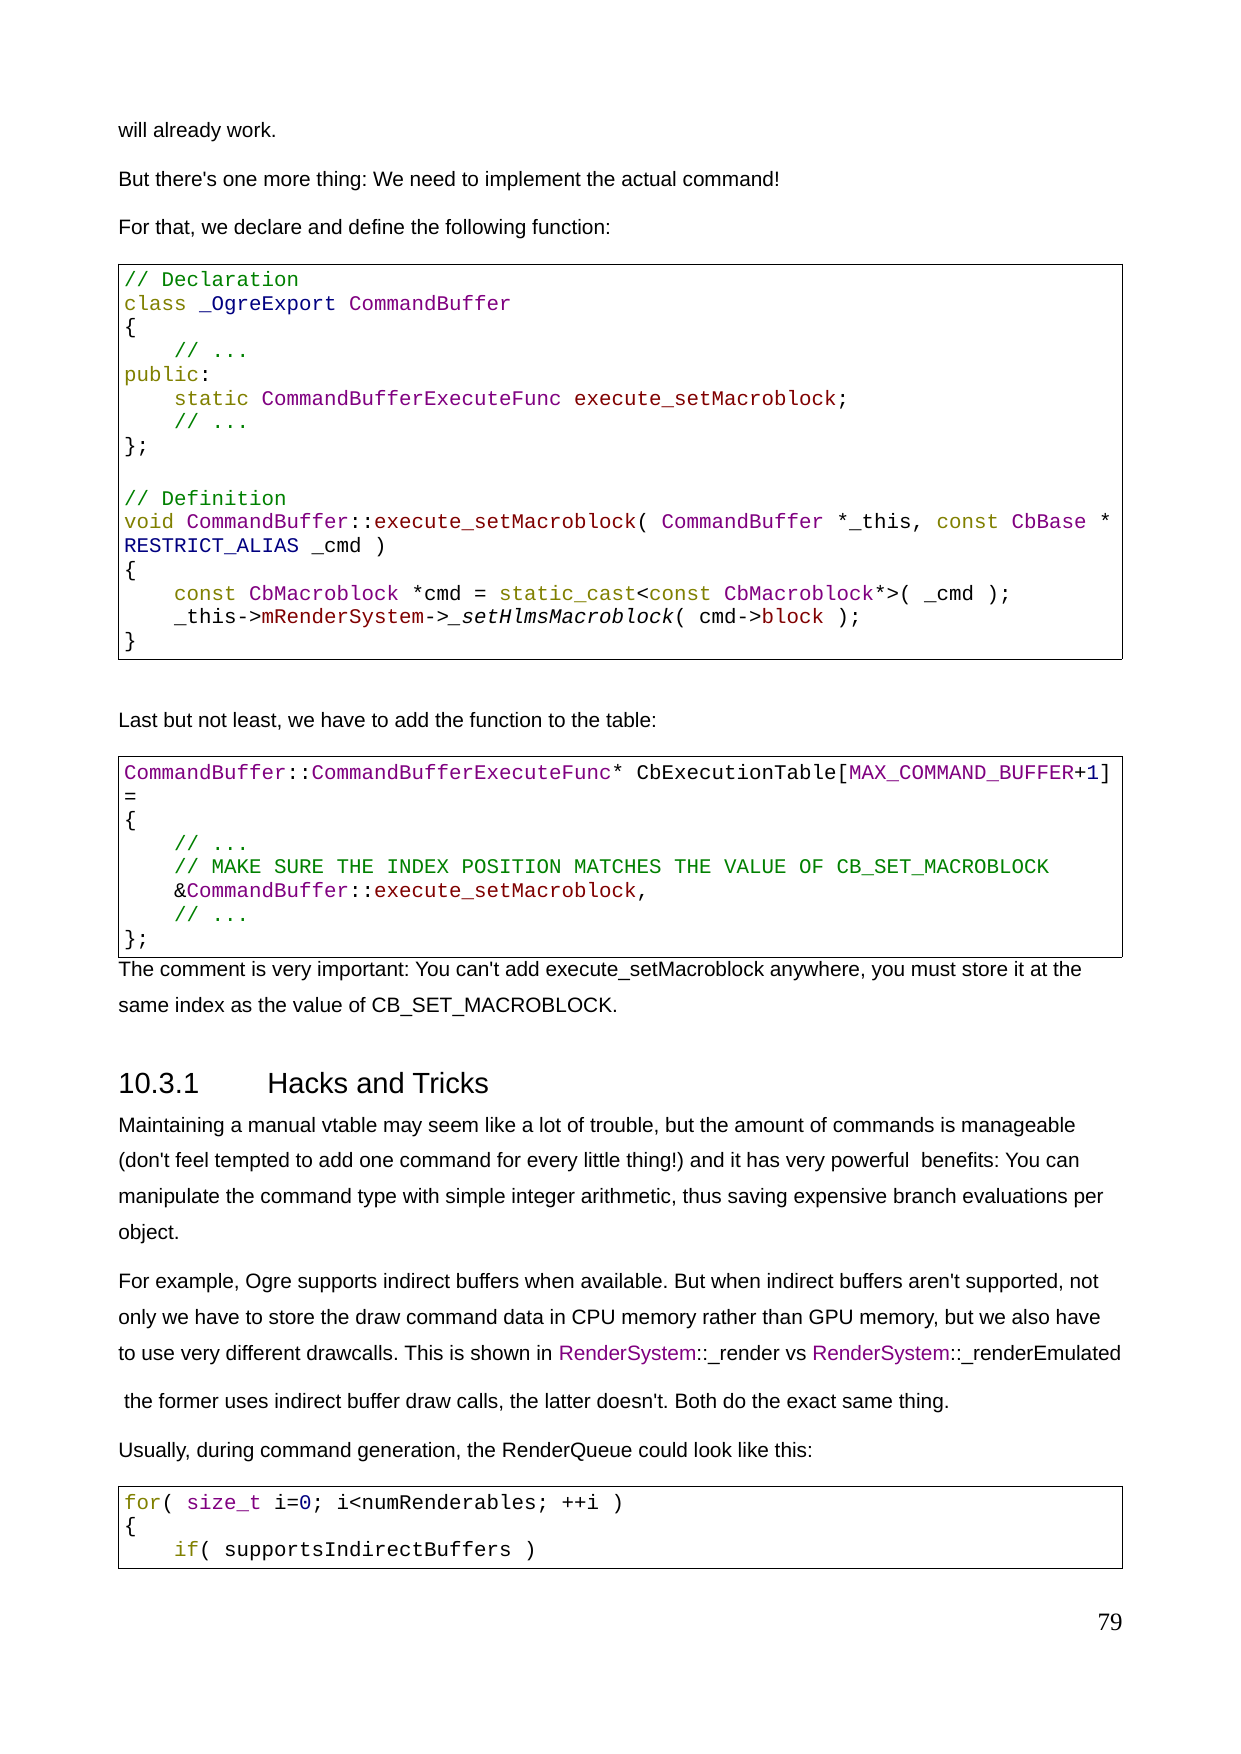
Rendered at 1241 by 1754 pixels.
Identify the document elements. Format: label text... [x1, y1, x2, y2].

text For that, we declare and define the following function: [118, 215, 1122, 239]
text The comment is very important: You can't add execute_setMacroblock anywhere, you must store it at the same index as the value of CB_SET_MACROBLOCK. [118, 958, 1122, 1017]
table_header for( size_t i=0; i<numRenderables; ++i ) { if( supportsIndirectBuffers ) [119, 1487, 1122, 1568]
text For example, Ogre supports indirect buffers when available. But when indirect buffers aren't supported, not only we have to store the draw command data in CPU memory rather than GPU memory, but we also have to use very different drawcalls. This is shown in RenderSystem::_render vs RenderSystem::_renderEmulated [118, 1269, 1122, 1364]
text Last but not least, we have to add the function to the table: [118, 708, 1122, 732]
text the former uses indirect buffer draw calls, the latter doesn't. Both do the exact same thing. [118, 1389, 1122, 1413]
text Maintaining a manual vtable may seem like a lot of trouble, but the amount of commands is manageable (don't feel tempted to add one command for every little thing!) and it has very powerful benefits: You can manipulate the command type with simple integer arithmetic, thus saving expensive branch evaluations per object. [118, 1112, 1122, 1244]
table_header CommandBuffer::CommandBufferExecuteFunc* CbExecutionTable[MAX_COMMAND_BUFFER+1] = { // ... // MAKE SURE THE INDEX POSITION MATCHES THE VALUE OF CB_SET_MACROBLOCK &CommandBuffer::execute_setMacroblock, // ... }; [119, 757, 1122, 957]
table_header // Declaration class _OgreExport CommandBuffer { // ... public: static CommandBufferExecuteFunc execute_setMacroblock; // ... }; // Definition void CommandBuffer::execute_setMacroblock( CommandBuffer *_this, const CbBase * RESTRICT_ALIAS _cmd ) { const CbMacroblock *cmd = static_cast<const CbMacroblock*>( _cmd ); _this->mRenderSystem->_setHlmsMacroblock( cmd->block ); } [119, 265, 1122, 659]
text But there's one more thing: We need to implement the actual command! [118, 167, 1122, 191]
text will already work. [118, 118, 1122, 142]
subtitle Hacks and Tricks [118, 1066, 1122, 1100]
text Usually, during command generation, the RenderQueue could look like this: [118, 1437, 1122, 1461]
